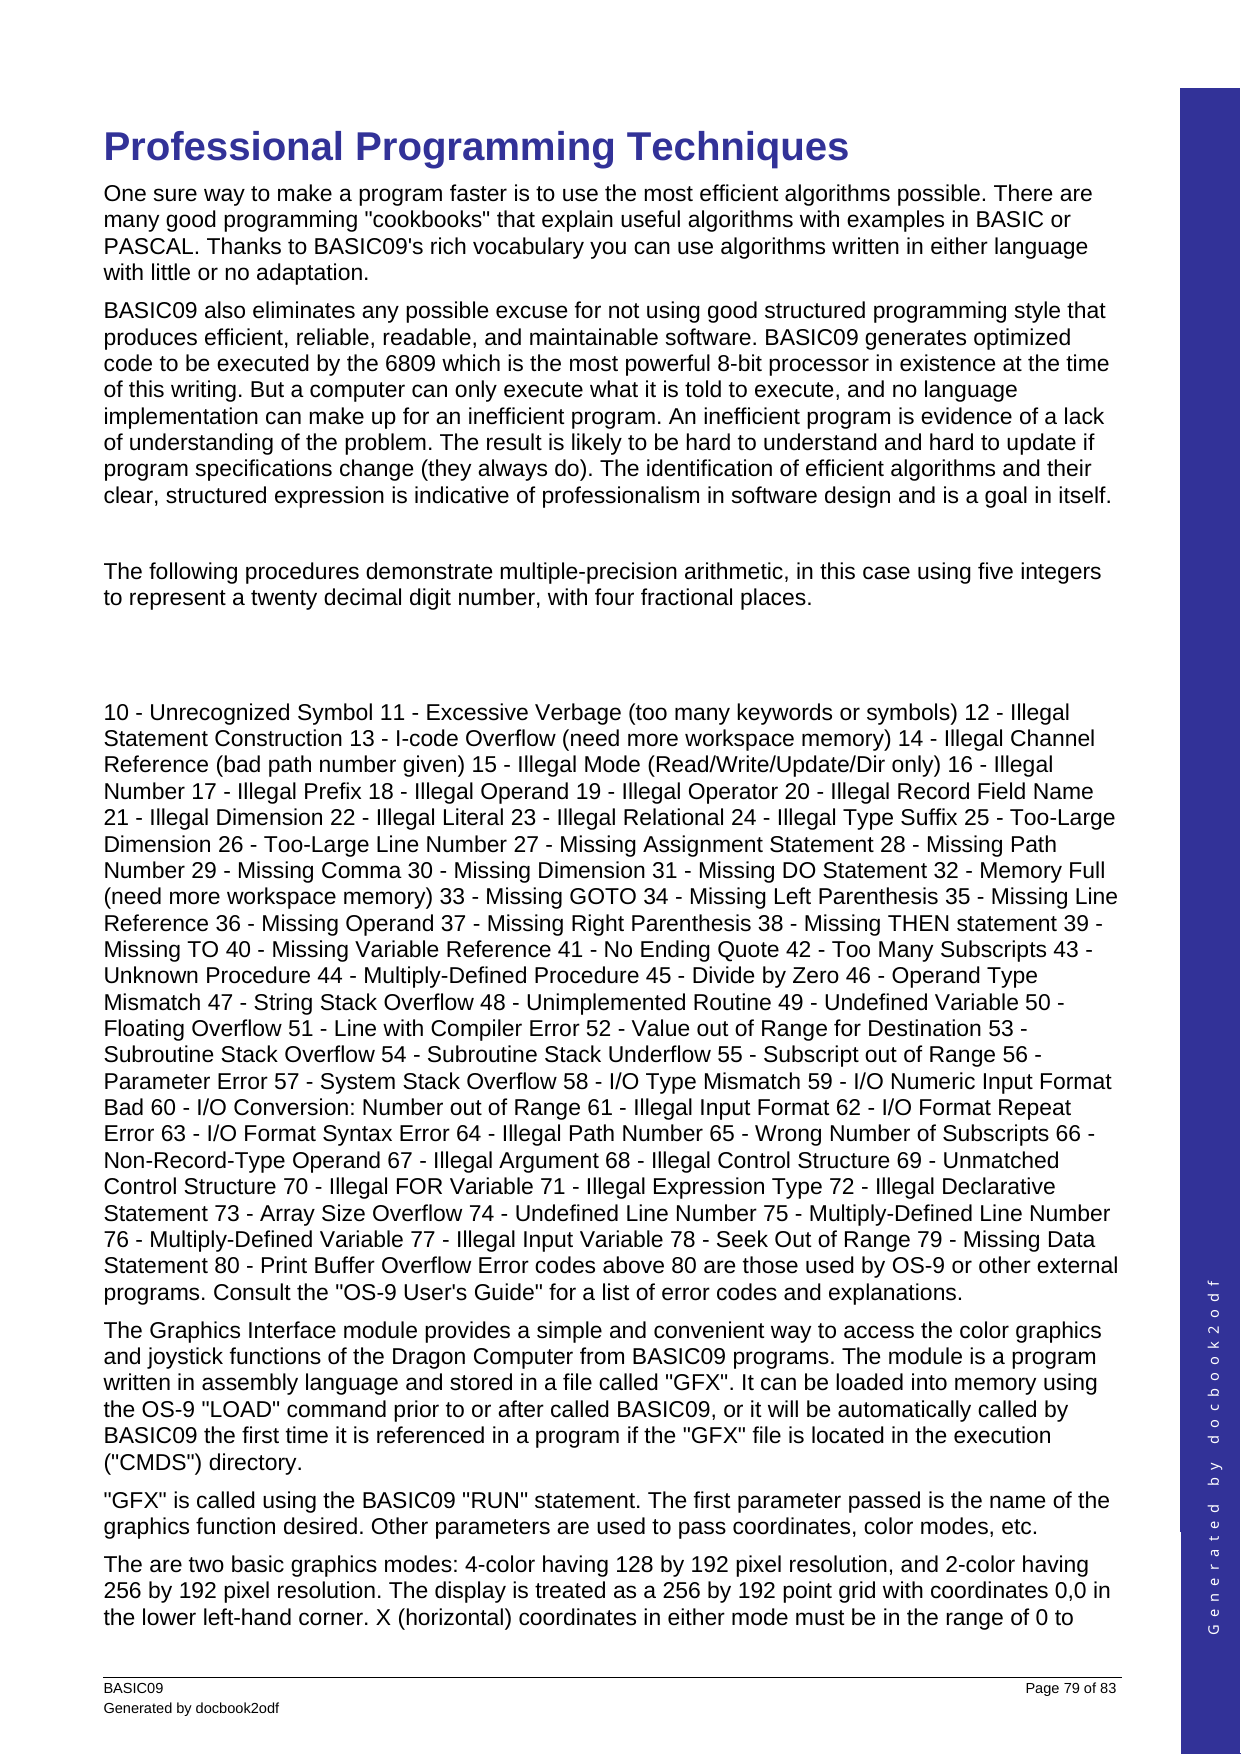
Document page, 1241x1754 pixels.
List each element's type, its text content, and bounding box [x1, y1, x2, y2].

text "GFX" is called using the BASIC09 "RUN" statement. The first parameter passed is the name of the graphics function desired. Other parameters are used to pass coordinates, color modes, etc. [103, 1487, 1122, 1539]
text BASIC09 also eliminates any possible excuse for not using good structured programming style that produces efficient, reliable, readable, and maintainable software. BASIC09 generates optimized code to be executed by the 6809 which is the most powerful 8-bit processor in existence at the time of this writing. But a computer can only execute what it is told to execute, and no language implementation can make up for an inefficient program. An inefficient program is evidence of a lack of understanding of the problem. The result is likely to be hard to understand and hard to update if program specifications change (they always do). The identification of efficient algorithms and their clear, structured expression is indicative of professionalism in software design and is a goal in itself. [103, 297, 1122, 508]
text One sure way to make a program faster is to use the most efficient algorithms possible. There are many good programming "cookbooks" that explain useful algorithms with examples in BASIC or PASCAL. Thanks to BASIC09's rich vocabulary you can use algorithms written in either language with little or no adaptation. [103, 180, 1122, 286]
text 10 - Unrecognized Symbol 11 - Excessive Verbage (too many keywords or symbols) 12 - Illegal Statement Construction 13 - I-code Overflow (need more workspace memory) 14 - Illegal Channel Reference (bad path number given) 15 - Illegal Mode (Read/Write/Update/Dir only) 16 - Illegal Number 17 - Illegal Prefix 18 - Illegal Operand 19 - Illegal Operator 20 - Illegal Record Field Name 21 - Illegal Dimension 22 - Illegal Literal 23 - Illegal Relational 24 - Illegal Type Suffix 25 - Too-Large Dimension 26 - Too-Large Line Number 27 - Missing Assignment Statement 28 - Missing Path Number 29 - Missing Comma 30 - Missing Dimension 31 - Missing DO Statement 32 - Memory Full (need more workspace memory) 33 - Missing GOTO 34 - Missing Left Parenthesis 35 - Missing Line Reference 36 - Missing Operand 37 - Missing Right Parenthesis 38 - Missing THEN statement 39 - Missing TO 40 - Missing Variable Reference 41 - No Ending Quote 42 - Too Many Subscripts 43 - Unknown Procedure 44 - Multiply-Defined Procedure 45 - Divide by Zero 46 - Operand Type Mismatch 47 - String Stack Overflow 48 - Unimplemented Routine 49 - Undefined Variable 50 - Floating Overflow 51 - Line with Compiler Error 52 - Value out of Range for Destination 53 - Subroutine Stack Overflow 54 - Subroutine Stack Underflow 55 - Subscript out of Range 56 - Parameter Error 57 - System Stack Overflow 58 - I/O Type Mismatch 59 - I/O Numeric Input Format Bad 60 - I/O Conversion: Number out of Range 61 - Illegal Input Format 62 - I/O Format Repeat Error 63 - I/O Format Syntax Error 64 - Illegal Path Number 65 - Wrong Number of Subscripts 66 - Non-Record-Type Operand 67 - Illegal Argument 68 - Illegal Control Structure 69 - Unmatched Control Structure 70 - Illegal FOR Variable 71 - Illegal Expression Type 72 - Illegal Declarative Statement 73 - Array Size Overflow 74 - Undefined Line Number 75 - Multiply-Defined Line Number 76 - Multiply-Defined Variable 77 - Illegal Input Variable 78 - Seek Out of Range 79 - Missing Data Statement 80 - Print Buffer Overflow Error codes above 80 are those used by OS-9 or other external programs. Consult the "OS-9 User's Guide" for a list of error codes and explanations. [103, 699, 1122, 1305]
subtitle Professional Programming Techniques [103, 122, 1122, 168]
text The are two basic graphics modes: 4-color having 128 by 192 pixel resolution, and 2-color having 256 by 192 pixel resolution. The display is treated as a 256 by 192 point grid with coordinates 0,0 in the lower left-hand corner. X (horizontal) coordinates in either mode must be in the range of 0 to [103, 1551, 1122, 1630]
text The Graphics Interface module provides a simple and convenient way to access the color graphics and joystick functions of the Dragon Computer from BASIC09 programs. The module is a program written in assembly language and stored in a file called "GFX". It can be loaded into memory using the OS-9 "LOAD" command prior to or after called BASIC09, or it will be automatically called by BASIC09 the first time it is referenced in a program if the "GFX" file is located in the execution ("CMDS") directory. [103, 1317, 1122, 1475]
text The following procedures demonstrate multiple-precision arithmetic, in this case using five integers to represent a twenty decimal digit number, with four fractional places. [103, 558, 1122, 611]
